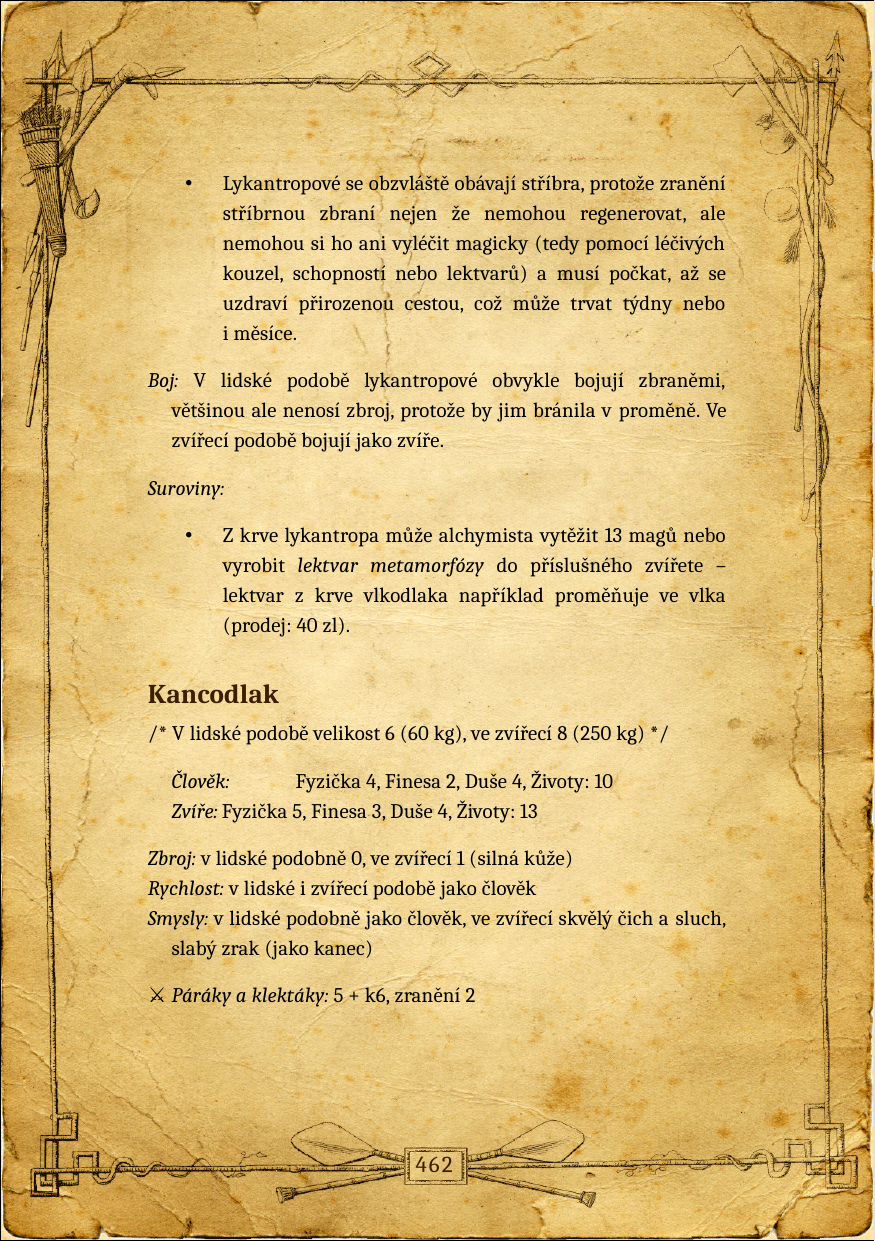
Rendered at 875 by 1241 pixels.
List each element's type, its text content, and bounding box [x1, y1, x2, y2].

text Suroviny: [148, 476, 726, 500]
text Zbroj: v⁠ lidské podobně 0, ve zvířecí 1 (silná kůže) [148, 847, 726, 871]
picture [1, 1, 874, 1240]
list Lykantropové se obzvláště obávají stříbra, protože zranění stříbrnou zbraní nejen že nemohou regenerovat, ale nemohou si ho ani vyléčit magicky (tedy pomocí léčivých kouzel, schopností nebo lektvarů) a⁠ musí počkat, až se uzdraví přirozenou cestou, což může trvat týdny nebo i⁠ měsíce. [185, 172, 726, 345]
text /* V⁠ lidské podobě velikost 6 (60 kg), ve zvířecí 8 (250 kg) */ [148, 722, 726, 746]
text ⚔ Páráky a⁠ klektáky: 5 + k6, zranění 2 [148, 984, 726, 1008]
text Zvíře: Fyzička 5, Finesa 3, Duše 4, Životy: 13 [171, 799, 726, 823]
text Člověk: Fyzička 4, Finesa 2, Duše 4, Životy: 10 [171, 769, 726, 793]
list Z⁠ krve lykantropa může alchymista vytěžit 13 magů nebo vyrobit lektvar metamorfózy do příslušného zvířete – lektvar z⁠ krve vlkodlaka například proměňuje ve vlka (prodej: 40 zl). [185, 524, 726, 637]
text Rychlost: v⁠ lidské i⁠ zvířecí podobě jako člověk [148, 877, 726, 901]
text Boj: V⁠ lidské podobě lykantropové obvykle bojují zbraněmi, většinou ale nenosí zbroj, protože by jim bránila v⁠ proměně. Ve zvířecí podobě bojují jako zvíře. [148, 369, 726, 453]
text Smysly: v⁠ lidské podobně jako člověk, ve zvířecí skvělý čich a⁠ sluch, slabý zrak (jako kanec) [148, 907, 726, 961]
subtitle Kancodlak [148, 679, 726, 710]
